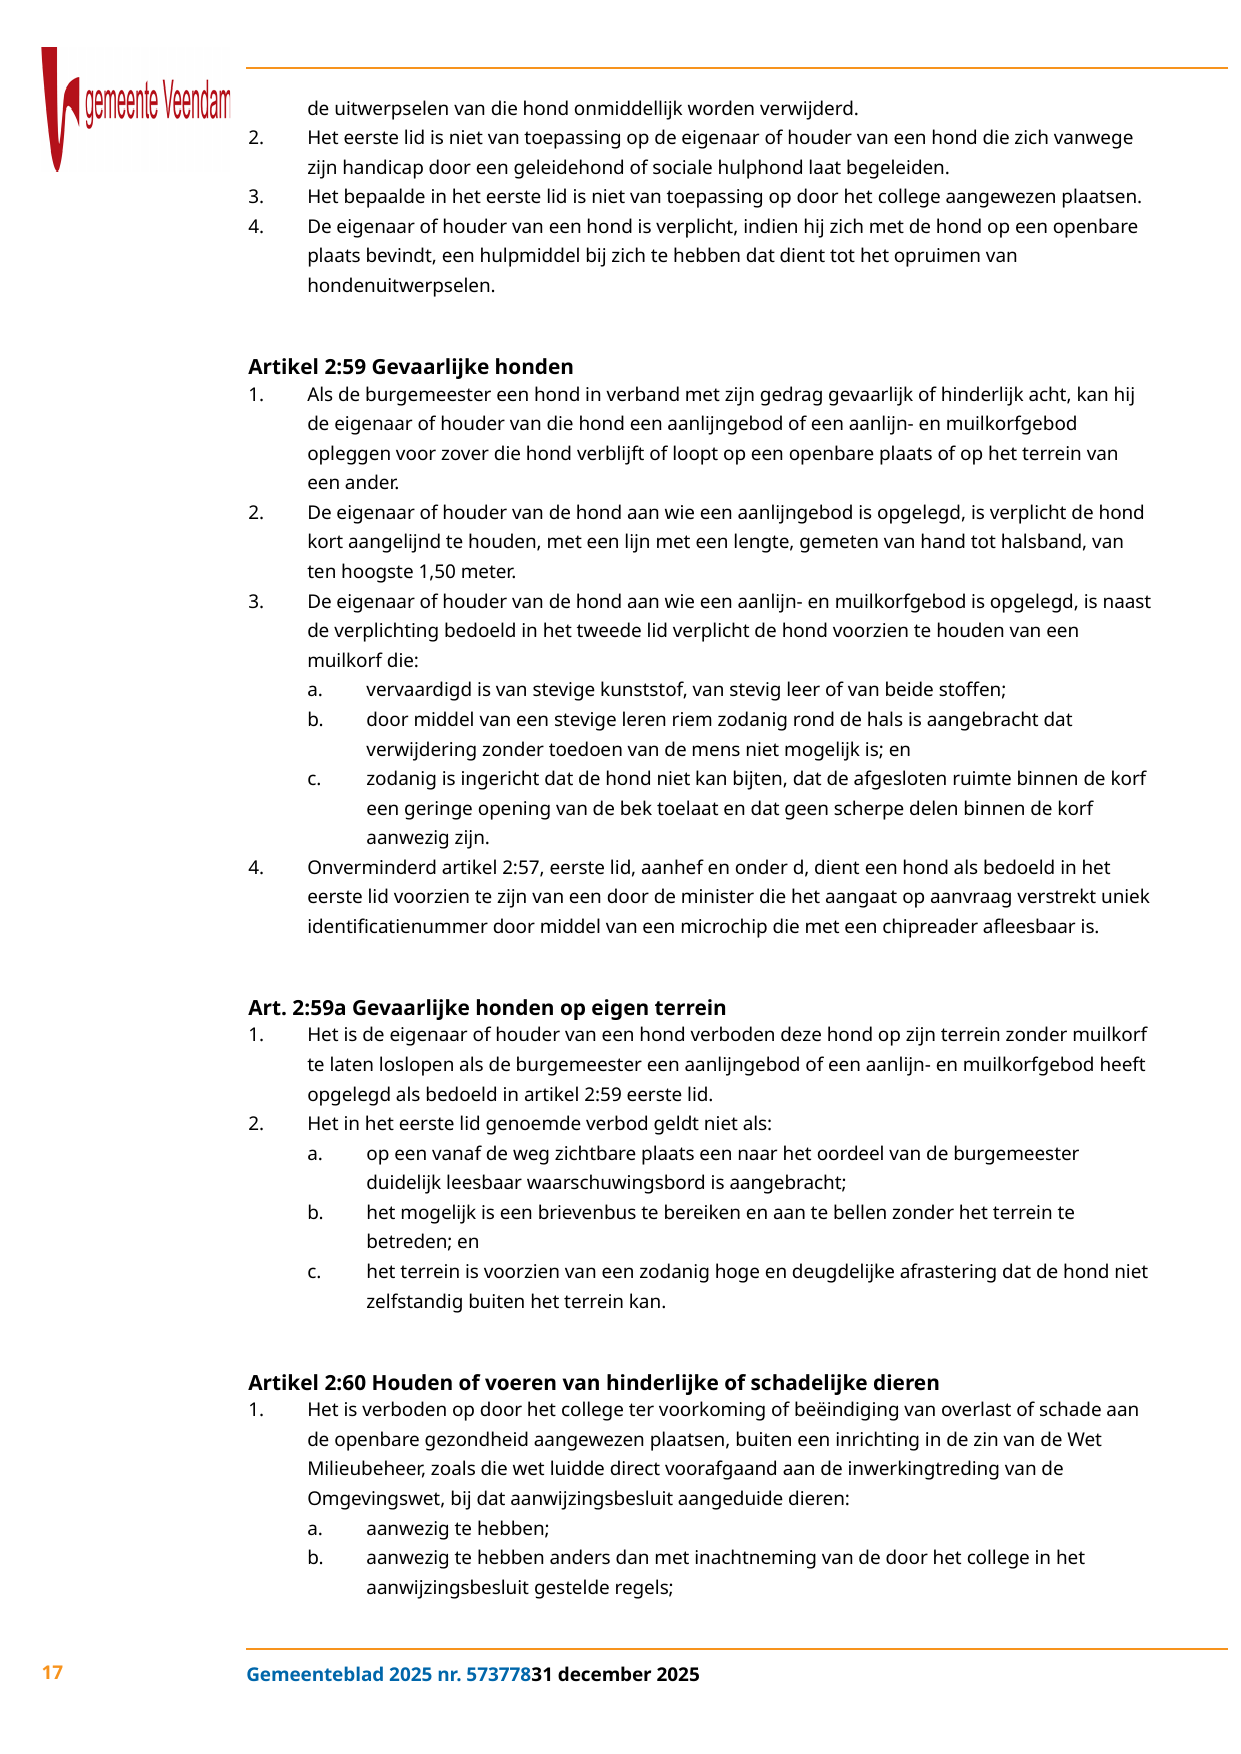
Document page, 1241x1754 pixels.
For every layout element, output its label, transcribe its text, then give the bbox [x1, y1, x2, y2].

list Als de burgemeester een hond in verband met zijn gedrag gevaarlijk of hinderlijk acht, kan hij de eigenaar of houder van die hond een aanlijngebod of een aanlijn- en muilkorfgebod opleggen voor zover die hond verblijft of loopt op een openbare plaats of op het terrein van een ander. [248, 381, 1152, 495]
list Het in het eerste lid genoemde verbod geldt niet als: [248, 1110, 1152, 1136]
list aanwezig te hebben; [307, 1515, 1152, 1540]
list zodanig is ingericht dat de hond niet kan bijten, dat de afgesloten ruimte binnen de korf een geringe opening van de bek toelaat en dat geen scherpe delen binnen de korf aanwezig zijn. [307, 765, 1152, 850]
list aanwezig te hebben anders dan met inachtneming van de door het college in het aanwijzingsbesluit gestelde regels; [307, 1544, 1152, 1599]
picture [41, 47, 231, 172]
list Het is de eigenaar of houder van een hond verboden deze hond op zijn terrein zonder muilkorf te laten loslopen als de burgemeester een aanlijngebod of een aanlijn- en muilkorfgebod heeft opgelegd als bedoeld in artikel 2:59 eerste lid. [248, 1022, 1152, 1107]
list De eigenaar of houder van de hond aan wie een aanlijngebod is opgelegd, is verplicht de hond kort aangelijnd te houden, met een lijn met een lengte, gemeten van hand tot halsband, van ten hoogste 1,50 meter. [248, 499, 1152, 584]
text Artikel 2:59 Gevaarlijke honden [248, 352, 1152, 381]
list vervaardigd is van stevige kunststof, van stevig leer of van beide stoffen; [307, 677, 1152, 702]
text Artikel 2:60 Houden of voeren van hinderlijke of schadelijke dieren [248, 1368, 1152, 1396]
list De eigenaar of houder van de hond aan wie een aanlijn- en muilkorfgebod is opgelegd, is naast de verplichting bedoeld in het tweede lid verplicht de hond voorzien te houden van een muilkorf die: [248, 588, 1152, 673]
list op een vanaf de weg zichtbare plaats een naar het oordeel van de burgemeester duidelijk leesbaar waarschuwingsbord is aangebracht; [307, 1140, 1152, 1195]
list Onverminderd artikel 2:57, eerste lid, aanhef en onder d, dient een hond als bedoeld in het eerste lid voorzien te zijn van een door de minister die het aangaat op aanvraag verstrekt uniek identificatienummer door middel van een microchip die met een chipreader afleesbaar is. [248, 854, 1152, 939]
list het terrein is voorzien van een zodanig hoge en deugdelijke afrastering dat de hond niet zelfstandig buiten het terrein kan. [307, 1258, 1152, 1314]
list Het eerste lid is niet van toepassing op de eigenaar of houder van een hond die zich vanwege zijn handicap door een geleidehond of sociale hulphond laat begeleiden. [248, 124, 1152, 180]
list De eigenaar of houder van een hond is verplicht, indien hij zich met de hond op een openbare plaats bevindt, een hulpmiddel bij zich te hebben dat dient tot het opruimen van hondenuitwerpselen. [248, 213, 1152, 298]
list Het bepaalde in het eerste lid is niet van toepassing op door het college aangewezen plaatsen. [248, 183, 1152, 209]
text Art. 2:59a Gevaarlijke honden op eigen terrein [248, 993, 1152, 1022]
list de uitwerpselen van die hond onmiddellijk worden verwijderd. [248, 95, 1152, 121]
list Het is verboden op door het college ter voorkoming of beëindiging van overlast of schade aan de openbare gezondheid aangewezen plaatsen, buiten een inrichting in de zin van de Wet Milieubeheer, zoals die wet luidde direct voorafgaand aan de inwerkingtreding van de Omgevingswet, bij dat aanwijzingsbesluit aangeduide dieren: [248, 1396, 1152, 1511]
list door middel van een stevige leren riem zodanig rond de hals is aangebracht dat verwijdering zonder toedoen van de mens niet mogelijk is; en [307, 706, 1152, 761]
list het mogelijk is een brievenbus te bereiken en aan te bellen zonder het terrein te betreden; en [307, 1199, 1152, 1254]
